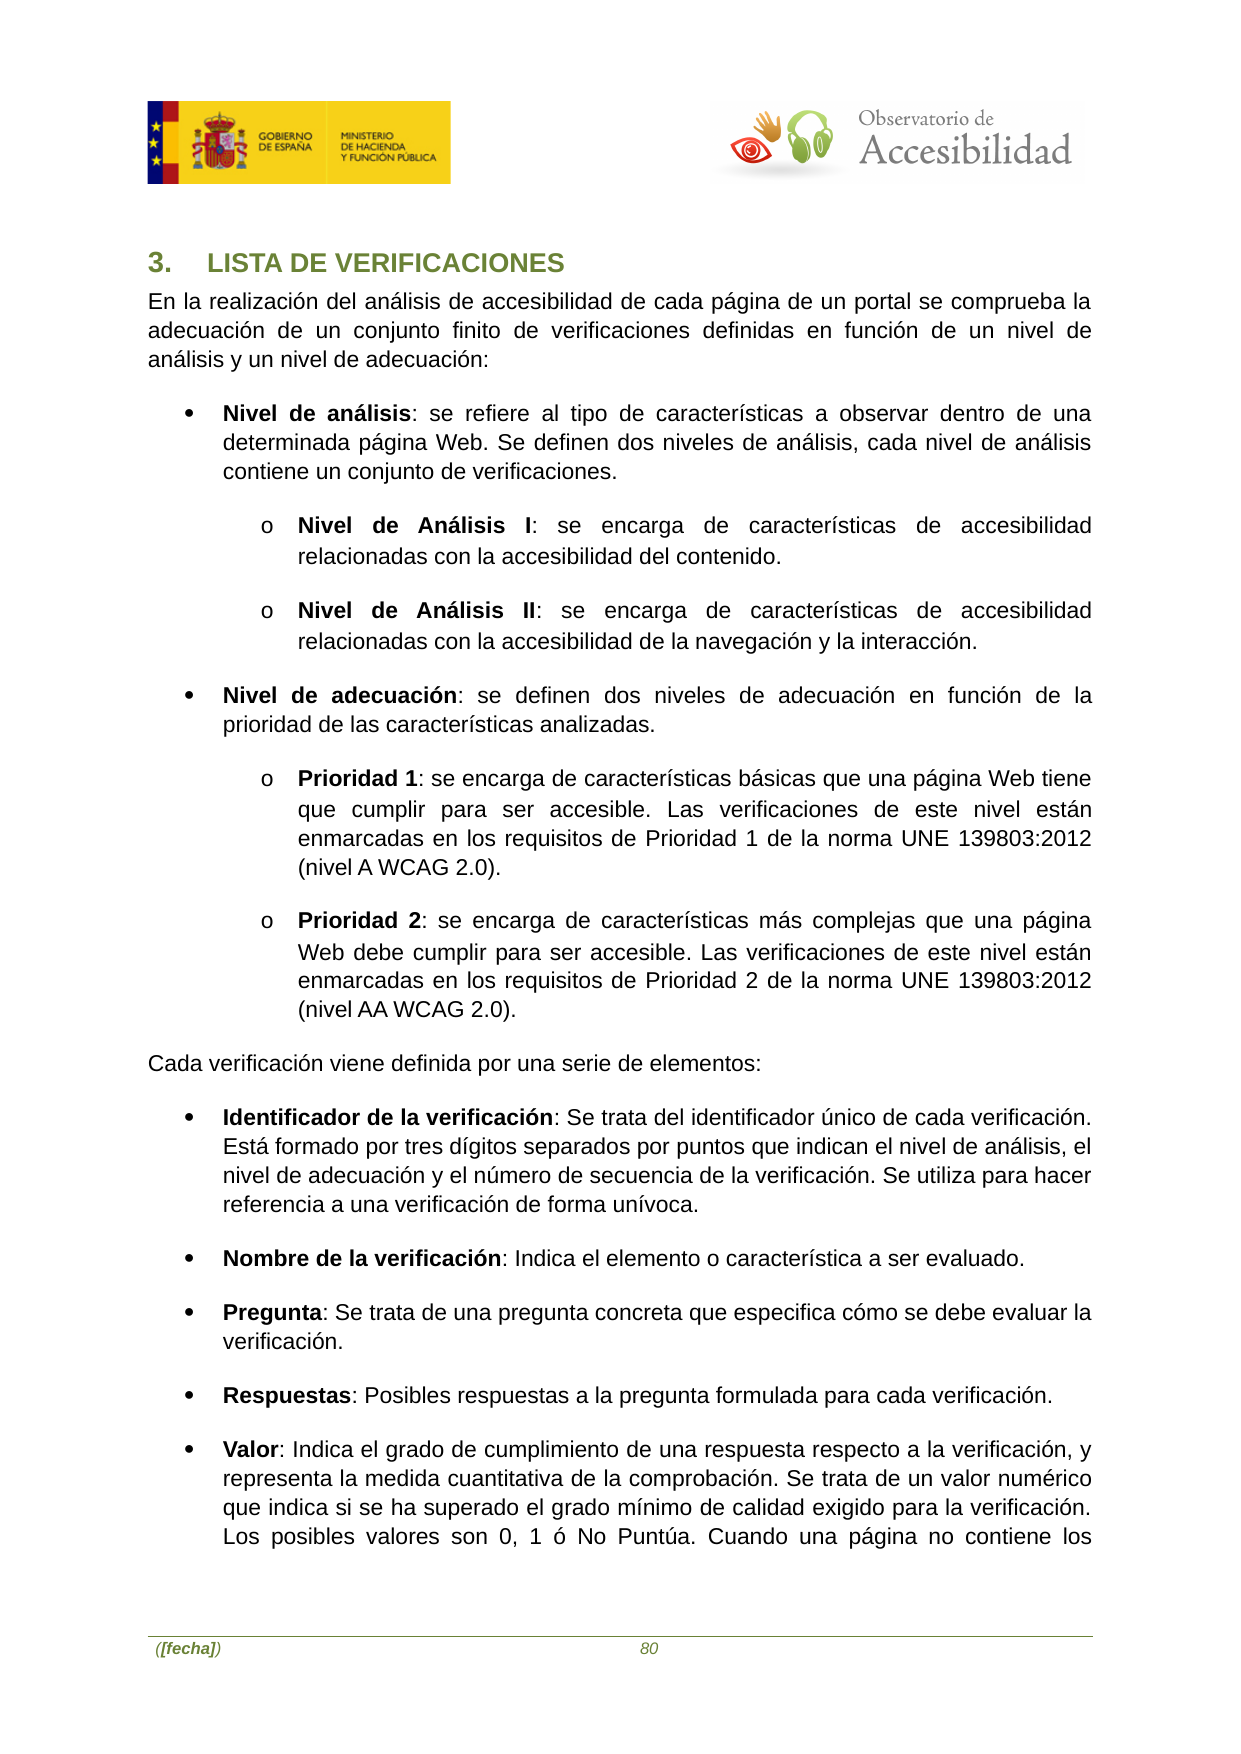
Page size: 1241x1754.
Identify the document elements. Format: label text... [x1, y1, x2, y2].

list Pregunta: Se trata de una pregunta concreta que especifica cómo se debe evaluar la verificación. [185, 1299, 1092, 1354]
picture [710, 101, 1086, 184]
list Prioridad 2: se encarga de características más complejas que una página Web debe cumplir para ser accesible. Las verificaciones de este nivel están enmarcadas en los requisitos de Prioridad 2 de la norma UNE 139803:2012 (nivel AA WCAG 2.0). [260, 907, 1092, 1023]
list Identificador de la verificación: Se trata del identificador único de cada verificación. Está formado por tres dígitos separados por puntos que indican el nivel de análisis, el nivel de adecuación y el número de secuencia de la verificación. Se utiliza para hacer referencia a una verificación de forma unívoca. [185, 1104, 1092, 1217]
picture [147, 101, 451, 184]
list Prioridad 1: se encarga de características básicas que una página Web tiene que cumplir para ser accesible. Las verificaciones de este nivel están enmarcadas en los requisitos de Prioridad 1 de la norma UNE 139803:2012 (nivel A WCAG 2.0). [260, 765, 1092, 880]
text En la realización del análisis de accesibilidad de cada página de un portal se comprueba la adecuación de un conjunto finito de verificaciones definidas en función de un nivel de análisis y un nivel de adecuación: [148, 288, 1092, 372]
list Valor: Indica el grado de cumplimiento de una respuesta respecto a la verificación, y representa la medida cuantitativa de la comprobación. Se trata de un valor numérico que indica si se ha superado el grado mínimo de calidad exigido para la verificación. Los posibles valores son 0, 1 ó No Puntúa. Cuando una página no contiene los [185, 1436, 1092, 1549]
list Nivel de Análisis II: se encarga de características de accesibilidad relacionadas con la accesibilidad de la navegación y la interacción. [260, 597, 1092, 654]
list Nivel de Análisis I: se encarga de características de accesibilidad relacionadas con la accesibilidad del contenido. [260, 512, 1092, 569]
list Respuestas: Posibles respuestas a la pregunta formulada para cada verificación. [185, 1382, 1092, 1408]
text Cada verificación viene definida por una serie de elementos: [148, 1050, 1092, 1077]
list Nivel de análisis: se refiere al tipo de características a observar dentro de una determinada página Web. Se definen dos niveles de análisis, cada nivel de análisis contiene un conjunto de verificaciones. [185, 400, 1092, 484]
subtitle Lista de verificaciones [148, 245, 1092, 278]
list Nivel de adecuación: se definen dos niveles de adecuación en función de la prioridad de las características analizadas. [185, 682, 1092, 737]
list Nombre de la verificación: Indica el elemento o característica a ser evaluado. [185, 1245, 1092, 1271]
